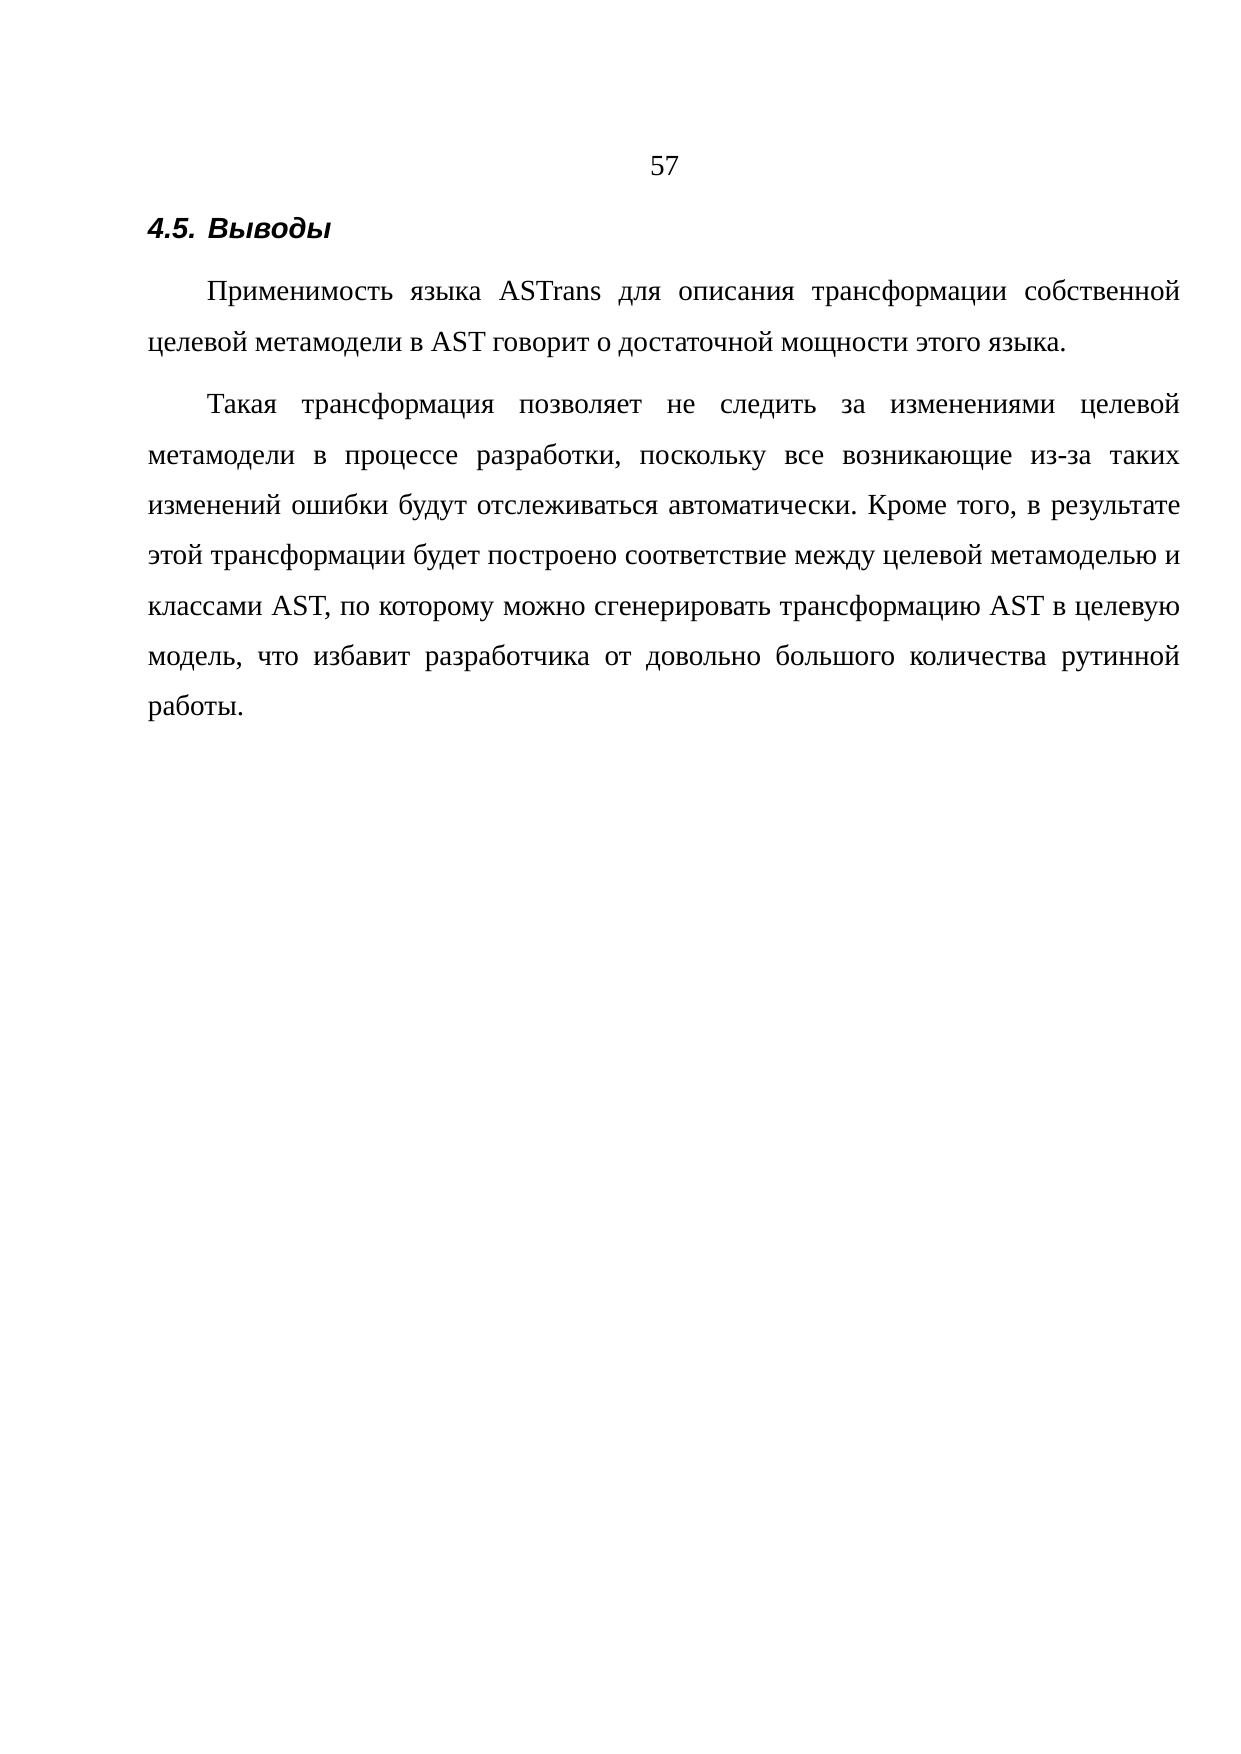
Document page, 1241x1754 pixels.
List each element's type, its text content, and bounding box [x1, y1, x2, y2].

text Применимость языка ASTrans для описания трансформации собственной целевой метамодели в AST говорит о достаточной мощности этого языка. [148, 273, 1181, 357]
text Такая трансформация позволяет не следить за изменениями целевой метамодели в процессе разработки, поскольку все возникающие из-за таких изменений ошибки будут отслеживаться автоматически. Кроме того, в результате этой трансформации будет построено соответствие между целевой метамоделью и классами AST, по которому можно сгенерировать трансформацию AST в целевую модель, что избавит разработчика от довольно большого количества рутинной работы. [148, 387, 1181, 722]
subtitle Выводы [148, 211, 1181, 244]
